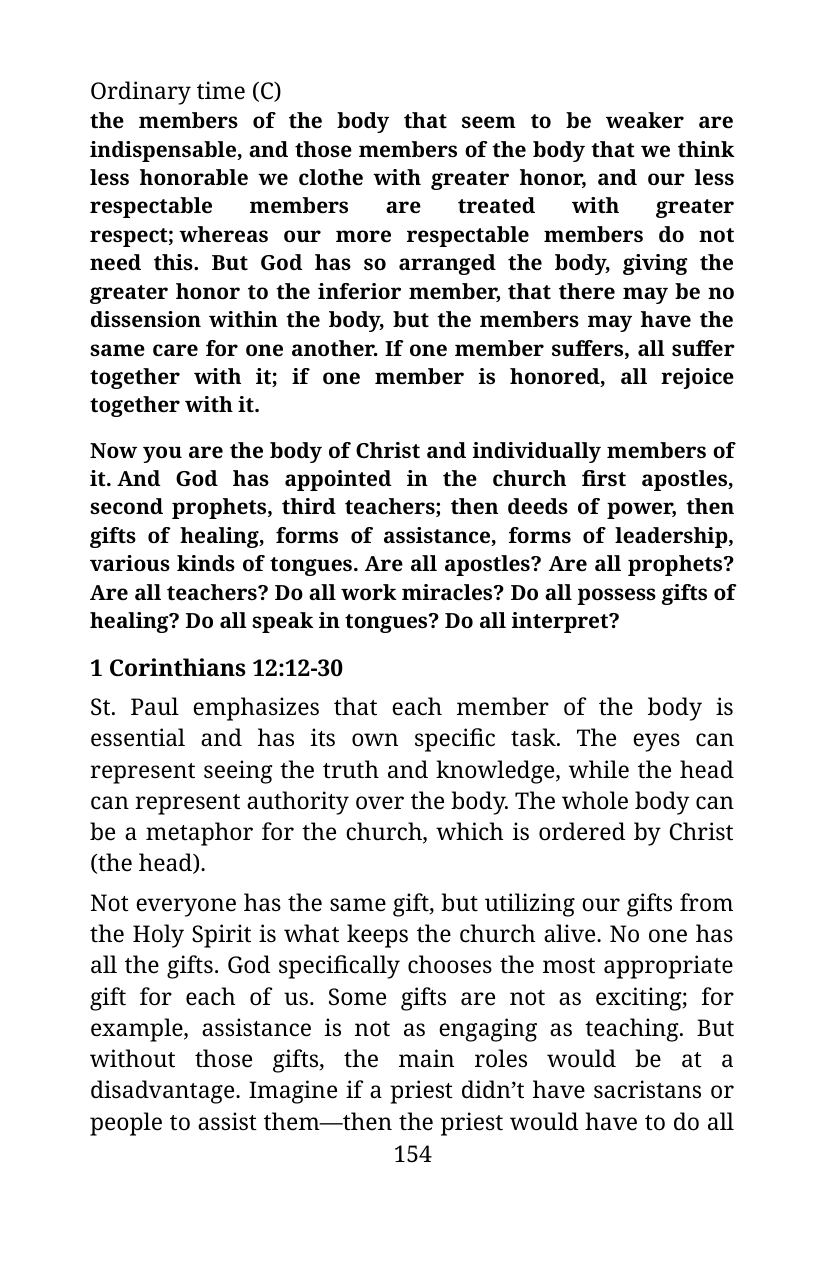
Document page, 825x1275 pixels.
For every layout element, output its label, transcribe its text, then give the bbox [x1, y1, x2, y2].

text 1 Corinthians 12:12-30 [90, 651, 735, 683]
text St. Paul emphasizes that each member of the body is essential and has its own specific task. The eyes can represent seeing the truth and knowledge, while the head can represent authority over the body. The whole body can be a metaphor for the church, which is ordered by Christ (the head). [90, 691, 735, 878]
text the members of the body that seem to be weaker are indispensable, and those members of the body that we think less honorable we clothe with greater honor, and our less respectable members are treated with greater respect; whereas our more respectable members do not need this. But God has so arranged the body, giving the greater honor to the inferior member, that there may be no dissension within the body, but the members may have the same care for one another. If one member suffers, all suffer together with it; if one member is honored, all rejoice together with it. [90, 106, 735, 419]
text Now you are the body of Christ and individually members of it. And God has appointed in the church first apostles, second prophets, third teachers; then deeds of power, then gifts of healing, forms of assistance, forms of leadership, various kinds of tongues. Are all apostles? Are all prophets? Are all teachers? Do all work miracles? Do all possess gifts of healing? Do all speak in tongues? Do all interpret? [90, 436, 735, 635]
text Not everyone has the same gift, but utilizing our gifts from the Holy Spirit is what keeps the church alive. No one has all the gifts. God specifically chooses the most appropriate gift for each of us. Some gifts are not as exciting; for example, assistance is not as engaging as teaching. But without those gifts, the main roles would be at a disadvantage. Imagine if a priest didn’t have sacristans or people to assist them—then the priest would have to do all [90, 887, 735, 1137]
